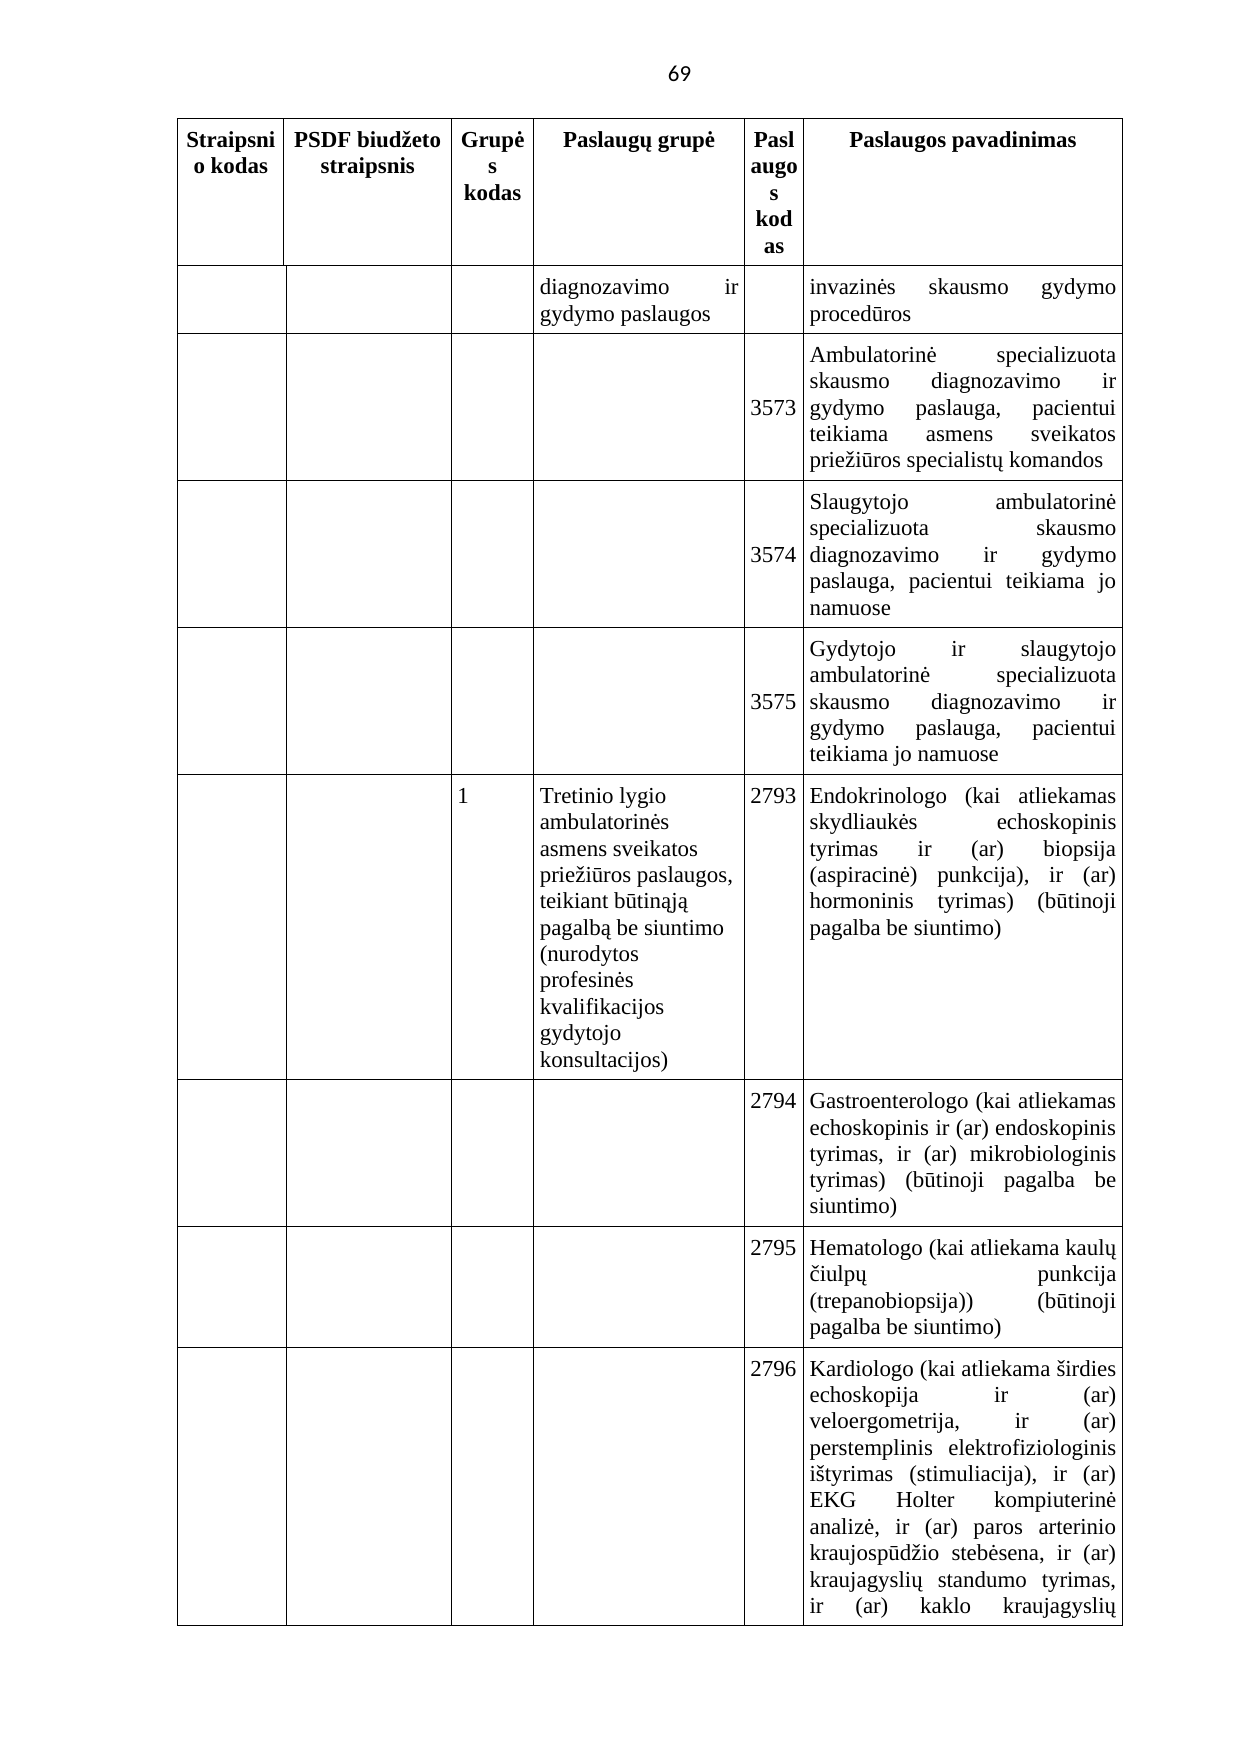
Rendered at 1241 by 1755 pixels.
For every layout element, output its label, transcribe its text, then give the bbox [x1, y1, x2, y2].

table_cell [452, 334, 533, 480]
table_cell [452, 1227, 533, 1347]
table_cell 2795 [745, 1227, 803, 1347]
table_header Paslaugos pavadinimas [804, 119, 1122, 265]
table_cell [287, 775, 451, 1079]
table_header Paslaugos kodas [745, 119, 803, 265]
table_cell 2793 [745, 775, 803, 1079]
table_cell invazinės skausmo gydymo procedūros [804, 266, 1122, 333]
table_cell [534, 481, 744, 627]
table_cell Gydytojo ir slaugytojo ambulatorinė specializuota skausmo diagnozavimo ir gydymo paslauga, pacientui teikiama jo namuose [804, 628, 1122, 774]
table_cell [287, 1080, 451, 1226]
table_cell [287, 1227, 451, 1347]
table_cell Tretinio lygio ambulatorinės asmens sveikatos priežiūros paslaugos, teikiant būtinąją pagalbą be siuntimo (nurodytos profesinės kvalifikacijos gydytojo konsultacijos) [534, 775, 744, 1079]
table_cell [287, 481, 451, 627]
table_cell 3573 [745, 334, 803, 480]
table_cell Slaugytojo ambulatorinė specializuota skausmo diagnozavimo ir gydymo paslauga, pacientui teikiama jo namuose [804, 481, 1122, 627]
table_cell 2794 [745, 1080, 803, 1226]
table_cell Endokrinologo (kai atliekamas skydliaukės echoskopinis tyrimas ir (ar) biopsija (aspiracinė) punkcija), ir (ar) hormoninis tyrimas) (būtinoji pagalba be siuntimo) [804, 775, 1122, 1079]
table_cell [452, 628, 533, 774]
table_cell [178, 334, 286, 480]
table_header PSDF biudžeto straipsnis [284, 119, 451, 265]
table_cell Hematologo (kai atliekama kaulų čiulpų punkcija (trepanobiopsija)) (būtinoji pagalba be siuntimo) [804, 1227, 1122, 1347]
table_cell [534, 1227, 744, 1347]
table_cell [178, 266, 286, 333]
table_header Straipsnio kodas [178, 119, 283, 265]
table_cell 3574 [745, 481, 803, 627]
table_cell [287, 266, 451, 333]
table_header Grupės kodas [452, 119, 533, 265]
table_cell diagnozavimo ir gydymo paslaugos [534, 266, 744, 333]
table_cell 3575 [745, 628, 803, 774]
table_header Paslaugų grupė [534, 119, 744, 265]
table_cell [178, 1348, 286, 1625]
table_cell [178, 1080, 286, 1226]
table_cell [745, 266, 803, 333]
table_cell 2796 [745, 1348, 803, 1625]
table_cell [287, 334, 451, 480]
table_cell [452, 266, 533, 333]
table_cell [452, 1348, 533, 1625]
table_cell [287, 1348, 451, 1625]
table_cell [178, 775, 286, 1079]
table_cell Gastroenterologo (kai atliekamas echoskopinis ir (ar) endoskopinis tyrimas, ir (ar) mikrobiologinis tyrimas) (būtinoji pagalba be siuntimo) [804, 1080, 1122, 1226]
table_cell [178, 1227, 286, 1347]
table_cell [534, 1080, 744, 1226]
table_cell [452, 481, 533, 627]
table_cell [534, 628, 744, 774]
table_cell [534, 1348, 744, 1625]
table_cell [287, 628, 451, 774]
table_cell Kardiologo (kai atliekama širdies echoskopija ir (ar) veloergometrija, ir (ar) perstemplinis elektrofiziologinis ištyrimas (stimuliacija), ir (ar) EKG Holter kompiuterinė analizė, ir (ar) paros arterinio kraujospūdžio stebėsena, ir (ar) kraujagyslių standumo tyrimas, ir (ar) kaklo kraujagyslių [804, 1348, 1122, 1625]
table_cell [178, 481, 286, 627]
table_cell Ambulatorinė specializuota skausmo diagnozavimo ir gydymo paslauga, pacientui teikiama asmens sveikatos priežiūros specialistų komandos [804, 334, 1122, 480]
table_cell [178, 628, 286, 774]
table_cell [452, 1080, 533, 1226]
table_cell [534, 334, 744, 480]
table_cell 1 [452, 775, 533, 1079]
